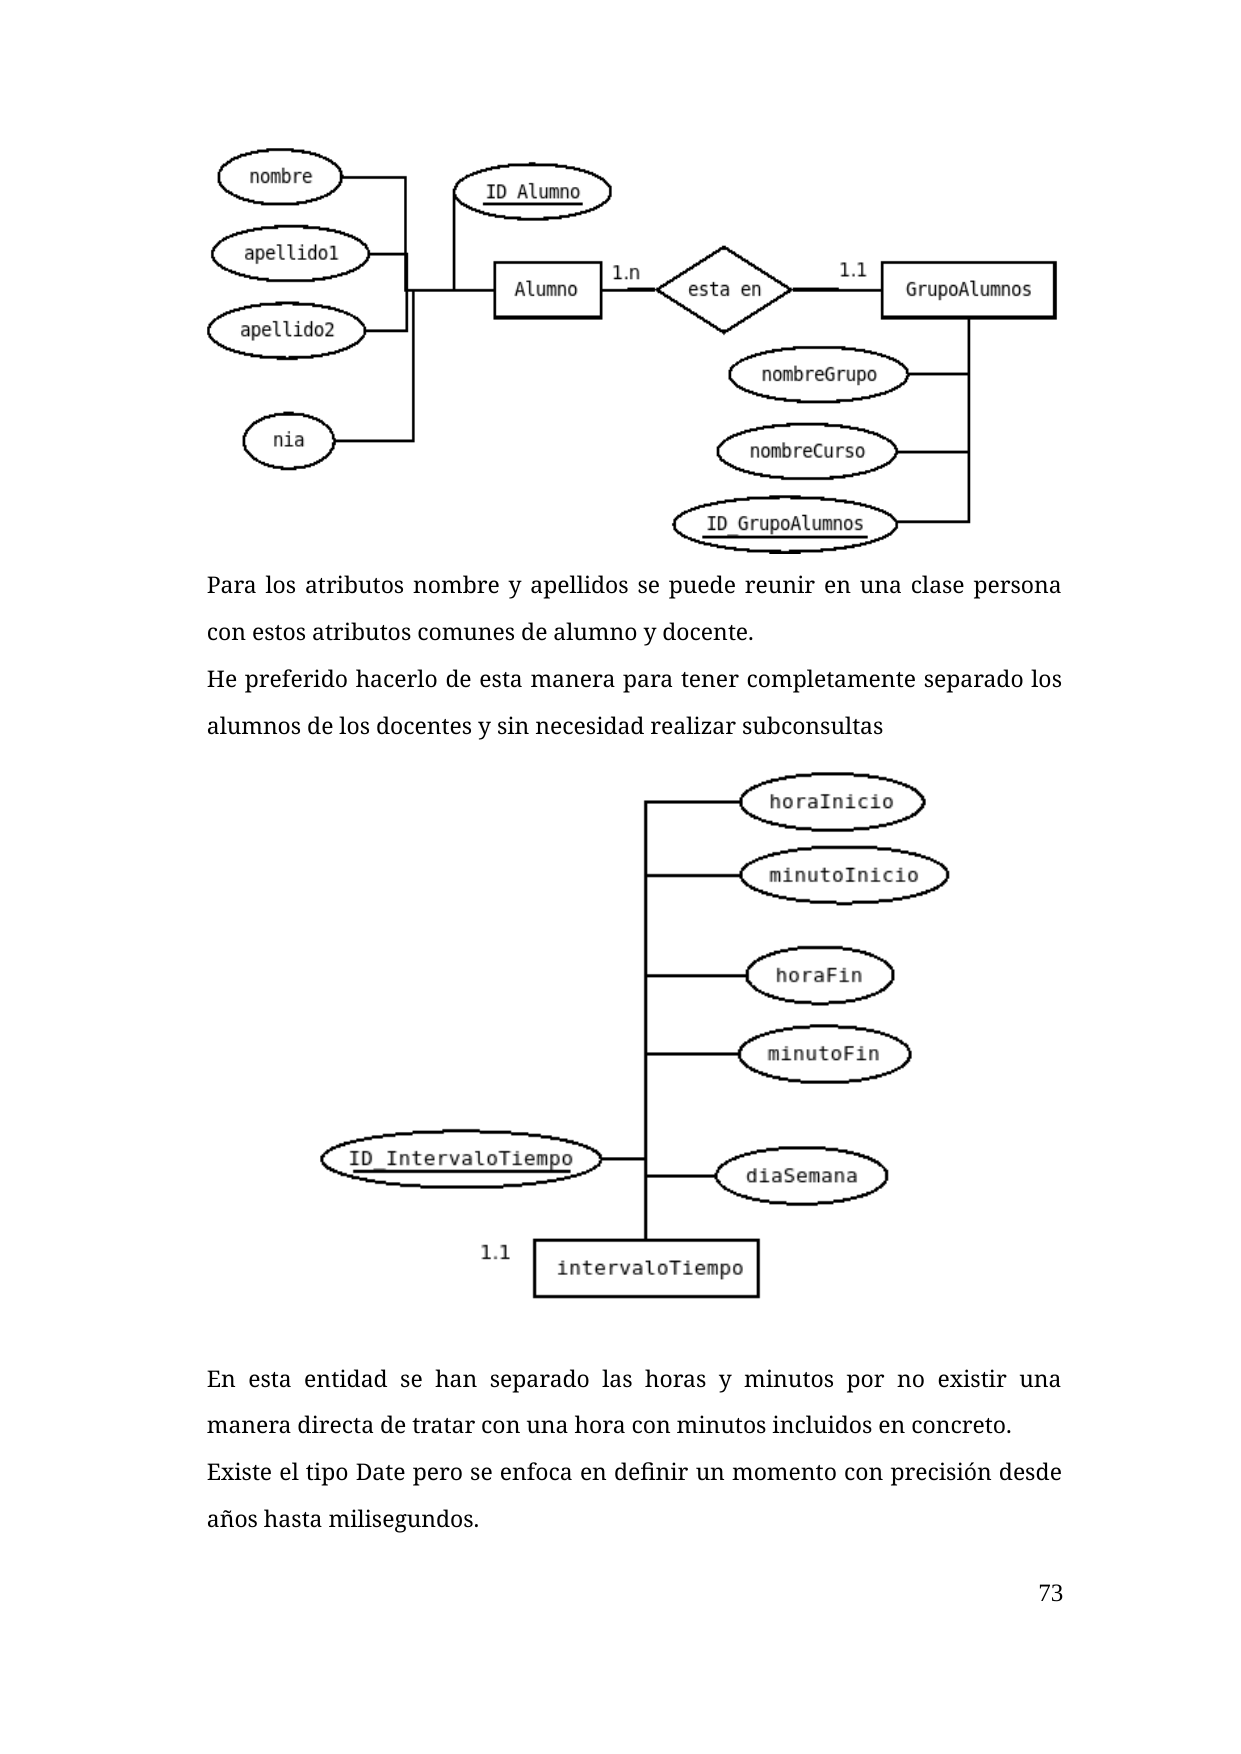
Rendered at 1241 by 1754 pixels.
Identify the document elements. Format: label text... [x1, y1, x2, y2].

text Para los atributos nombre y apellidos se puede reunir en una clase persona con estos atributos comunes de alumno y docente. [207, 554, 1063, 647]
picture [319, 771, 951, 1300]
text He preferido hacerlo de esta manera para tener completamente separado los alumnos de los docentes y sin necesidad realizar subconsultas [207, 663, 1063, 741]
picture [206, 147, 1064, 554]
text Existe el tipo Date pero se enfoca en definir un momento con precisión desde años hasta milisegundos. [207, 1456, 1063, 1534]
text En esta entidad se han separado las horas y minutos por no existir una manera directa de tratar con una hora con minutos incluidos en concreto. [207, 1362, 1063, 1441]
